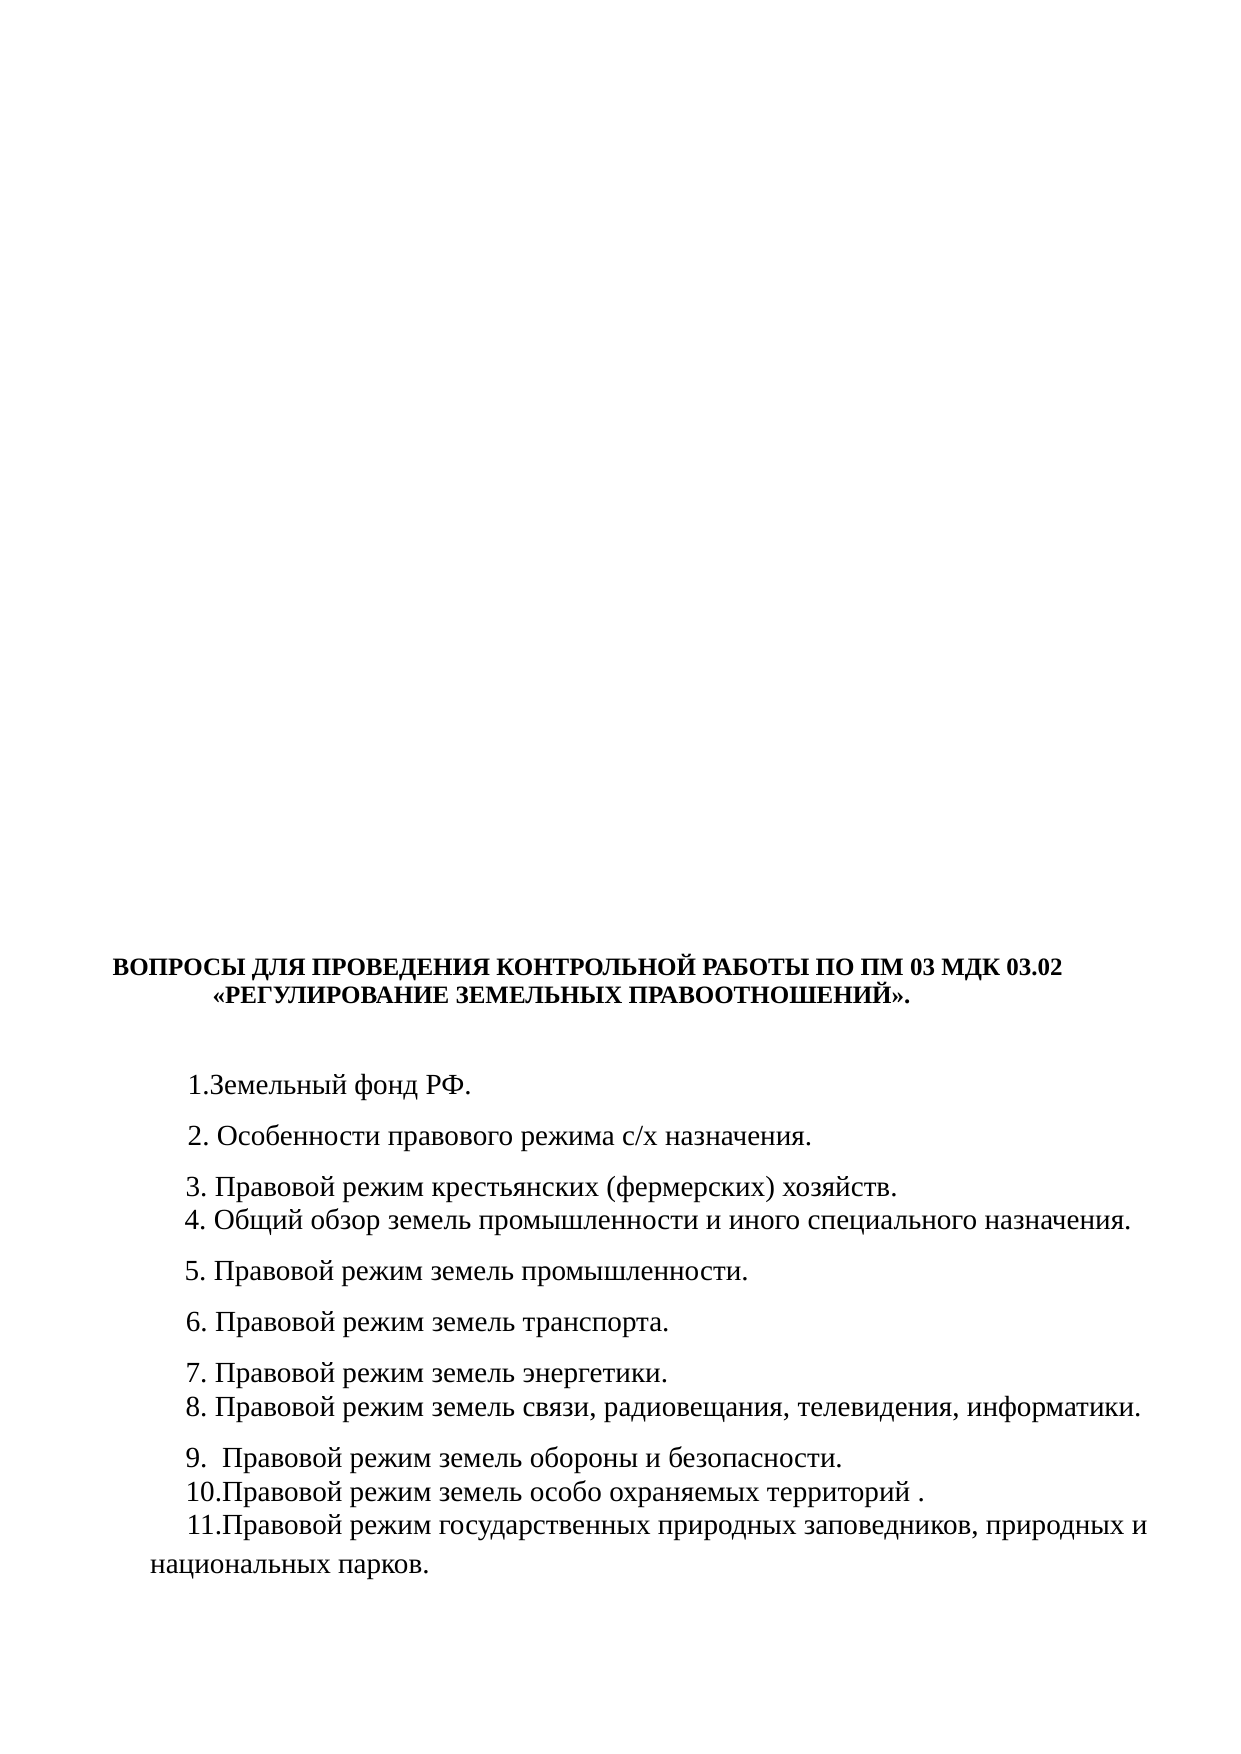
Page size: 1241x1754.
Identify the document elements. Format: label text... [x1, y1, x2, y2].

list 6. Правовой режим земель транспорта. [127, 1304, 1152, 1338]
list 8. Правовой режим земель связи, радиовещания, телевидения, информатики. [112, 1389, 1152, 1423]
text 9. Правовой режим земель обороны и безопасности. [112, 1440, 1152, 1474]
list 11.Правовой режим государственных природных заповедников, природных и национальных парков. [150, 1507, 1152, 1579]
text ВОПРОСЫ ДЛЯ ПРОВЕДЕНИЯ КОНТРОЛЬНОЙ РАБОТЫ ПО ПМ 03 МДК 03.02 [112, 952, 1152, 981]
text «РЕГУЛИРОВАНИЕ ЗЕМЕЛЬНЫХ ПРАВООТНОШЕНИЙ». [112, 981, 1152, 1009]
list 2. Особенности правового режима с/х назначения. [187, 1118, 1152, 1151]
text 7. Правовой режим земель энергетики. [112, 1356, 1152, 1389]
list 1.Земельный фонд РФ. [187, 1067, 1152, 1100]
text 3. Правовой режим крестьянских (фермерских) хозяйств. [112, 1169, 1152, 1202]
list 4. Общий обзор земель промышленности и иного специального назначения. [119, 1202, 1152, 1236]
list 5. Правовой режим земель промышленности. [119, 1253, 1152, 1287]
text 10.Правовой режим земель особо охраняемых территорий . [112, 1474, 1152, 1507]
